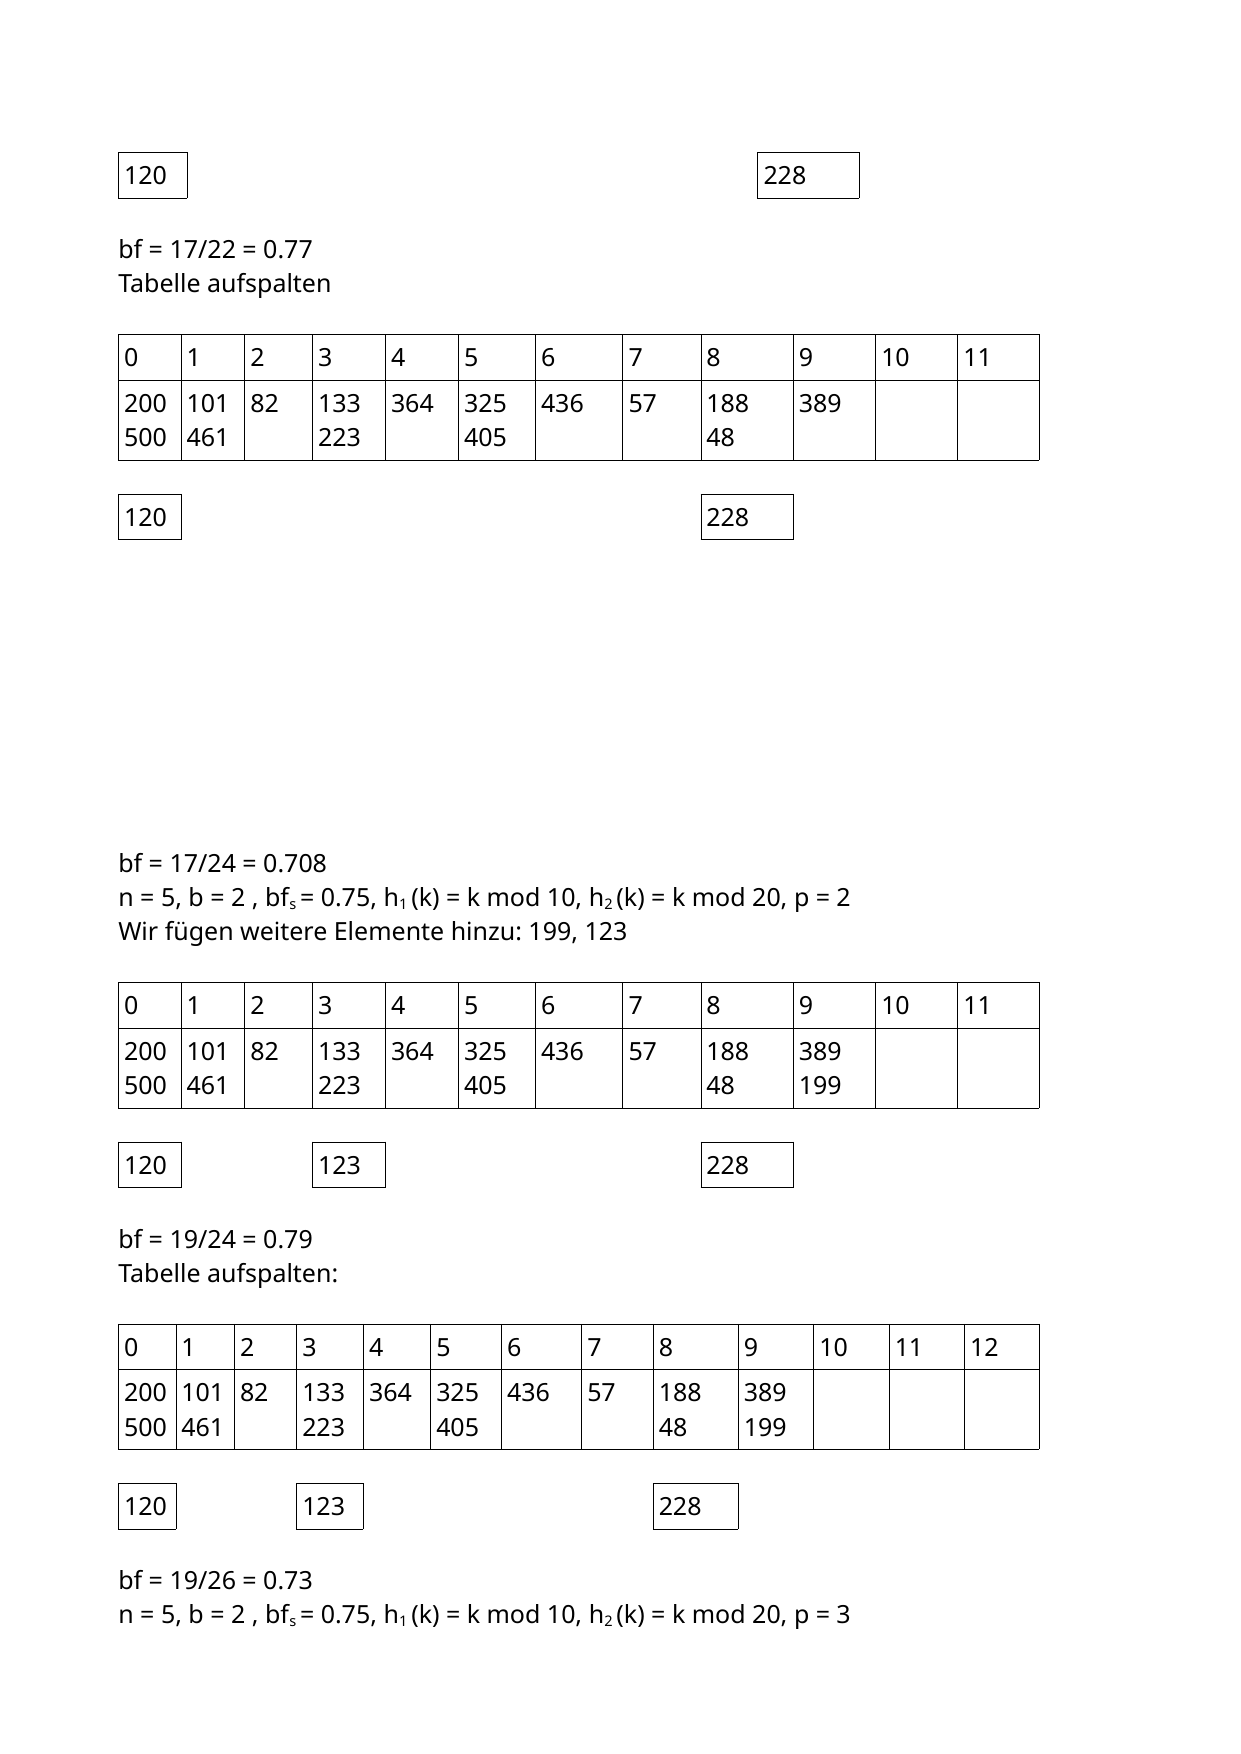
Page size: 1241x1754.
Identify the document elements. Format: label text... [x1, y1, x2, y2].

table_cell [965, 1370, 1039, 1449]
text bf = 19/26 = 0.73 [118, 1563, 1122, 1597]
table_header 11 [890, 1325, 964, 1369]
table_header 10 [876, 983, 957, 1028]
table_header [312, 494, 385, 539]
table_header 228 [758, 153, 859, 198]
table_header [257, 152, 331, 198]
table_header [182, 1142, 244, 1187]
table_header [672, 152, 757, 198]
table_header [860, 152, 949, 198]
table_header 0 [119, 983, 181, 1028]
table_header [188, 152, 257, 198]
table_header 1 [182, 983, 244, 1028]
table_cell 188 48 [702, 1029, 793, 1107]
table_header [535, 494, 622, 539]
table_header [794, 1142, 875, 1187]
table_header [958, 494, 1039, 539]
table_cell 101 461 [177, 1370, 234, 1449]
table_cell 436 [536, 381, 622, 459]
table_cell 82 [245, 1029, 312, 1107]
table_header 120 [119, 1484, 176, 1529]
table_header 9 [794, 335, 875, 380]
table_cell 436 [536, 1029, 622, 1107]
table_header [576, 152, 672, 198]
table_header 120 [119, 495, 181, 539]
table_cell [876, 1029, 957, 1107]
table_header 2 [245, 335, 312, 380]
table_cell 389 199 [794, 1029, 875, 1107]
table_header 8 [702, 983, 793, 1028]
table_cell 200 500 [119, 381, 181, 459]
table_header [458, 494, 535, 539]
table_cell 57 [623, 1029, 701, 1107]
table_header 7 [623, 983, 701, 1028]
table_cell 200 500 [119, 1370, 176, 1449]
table_header [813, 1483, 889, 1529]
text bf = 17/22 = 0.77 [118, 232, 1122, 266]
table_header 5 [459, 335, 535, 380]
table_header 3 [313, 983, 385, 1028]
table_header [385, 494, 458, 539]
table_header [581, 1483, 653, 1529]
table_header 11 [958, 335, 1039, 380]
table_header 228 [702, 1143, 793, 1187]
table_header 0 [119, 335, 181, 380]
table_cell [958, 381, 1039, 459]
table_cell 188 48 [654, 1370, 738, 1449]
table_cell 389 199 [739, 1370, 813, 1449]
table_header 3 [313, 335, 385, 380]
table_header [501, 1483, 581, 1529]
table_header [794, 494, 875, 539]
table_header 10 [876, 335, 957, 380]
table_header [949, 152, 1039, 198]
table_header 228 [654, 1484, 738, 1529]
table_header [491, 152, 576, 198]
table_header 7 [582, 1325, 653, 1369]
table_header 12 [965, 1325, 1039, 1369]
table_header 4 [386, 335, 458, 380]
table_header 1 [182, 335, 244, 380]
table_cell 389 [794, 381, 875, 459]
text bf = 17/24 = 0.708 [118, 846, 1122, 880]
table_cell 200 500 [119, 1029, 181, 1107]
table_header 7 [623, 335, 701, 380]
table_header 5 [459, 983, 535, 1028]
table_header 9 [794, 983, 875, 1028]
table_header [244, 1142, 312, 1187]
table_header [958, 1142, 1039, 1187]
table_header [964, 1483, 1039, 1529]
table_cell 364 [386, 1029, 458, 1107]
table_header [234, 1483, 296, 1529]
table_header 0 [119, 1325, 176, 1369]
table_header 6 [536, 335, 622, 380]
table_header 10 [814, 1325, 889, 1369]
table_cell 133 223 [313, 381, 385, 459]
text bf = 19/24 = 0.79 [118, 1221, 1122, 1256]
table_cell 101 461 [182, 381, 244, 459]
table_header [177, 1483, 234, 1529]
table_header [430, 1483, 501, 1529]
table_cell 325 405 [459, 1029, 535, 1107]
table_cell [814, 1370, 889, 1449]
table_header [739, 1483, 813, 1529]
text Tabelle aufspalten: [118, 1256, 1122, 1289]
table_header 1 [177, 1325, 234, 1369]
table_cell 101 461 [182, 1029, 244, 1107]
table_header [386, 1142, 458, 1187]
table_header [875, 494, 957, 539]
table_cell 133 223 [297, 1370, 363, 1449]
table_header [458, 1142, 535, 1187]
table_header 4 [364, 1325, 430, 1369]
table_header [623, 494, 701, 539]
table_header [182, 494, 244, 539]
table_cell 325 405 [459, 381, 535, 459]
table_cell 82 [245, 381, 312, 459]
table_cell [876, 381, 957, 459]
table_header 4 [386, 983, 458, 1028]
table_header 123 [313, 1143, 385, 1187]
table_header 123 [297, 1484, 363, 1529]
table_header 120 [119, 153, 187, 198]
table_header [875, 1142, 957, 1187]
text n = 5, b = 2 , bfs = 0.75, h1 (k) = k mod 10, h2 (k) = k mod 20, p = 2 [118, 880, 1122, 914]
table_header 8 [654, 1325, 738, 1369]
table_header 228 [702, 495, 793, 539]
table_cell 188 48 [702, 381, 793, 459]
table_cell [890, 1370, 964, 1449]
text Tabelle aufspalten [118, 266, 1122, 300]
table_header 11 [958, 983, 1039, 1028]
text n = 5, b = 2 , bfs = 0.75, h1 (k) = k mod 10, h2 (k) = k mod 20, p = 3 [118, 1597, 1122, 1631]
table_header [331, 152, 411, 198]
table_cell 364 [364, 1370, 430, 1449]
table_header 5 [431, 1325, 501, 1369]
table_header 6 [536, 983, 622, 1028]
table_cell 436 [502, 1370, 581, 1449]
table_cell 57 [582, 1370, 653, 1449]
table_cell 325 405 [431, 1370, 501, 1449]
table_header 9 [739, 1325, 813, 1369]
table_cell 133 223 [313, 1029, 385, 1107]
table_header [889, 1483, 964, 1529]
table_header [364, 1483, 430, 1529]
table_header [535, 1142, 622, 1187]
table_cell [958, 1029, 1039, 1107]
table_header 2 [235, 1325, 296, 1369]
table_header 120 [119, 1143, 181, 1187]
table_cell 82 [235, 1370, 296, 1449]
table_header [411, 152, 491, 198]
table_header 3 [297, 1325, 363, 1369]
table_header [244, 494, 312, 539]
table_header 8 [702, 335, 793, 380]
text Wir fügen weitere Elemente hinzu: 199, 123 [118, 914, 1122, 948]
table_cell 364 [386, 381, 458, 459]
table_header [623, 1142, 701, 1187]
table_header 2 [245, 983, 312, 1028]
table_header 6 [502, 1325, 581, 1369]
table_cell 57 [623, 381, 701, 459]
